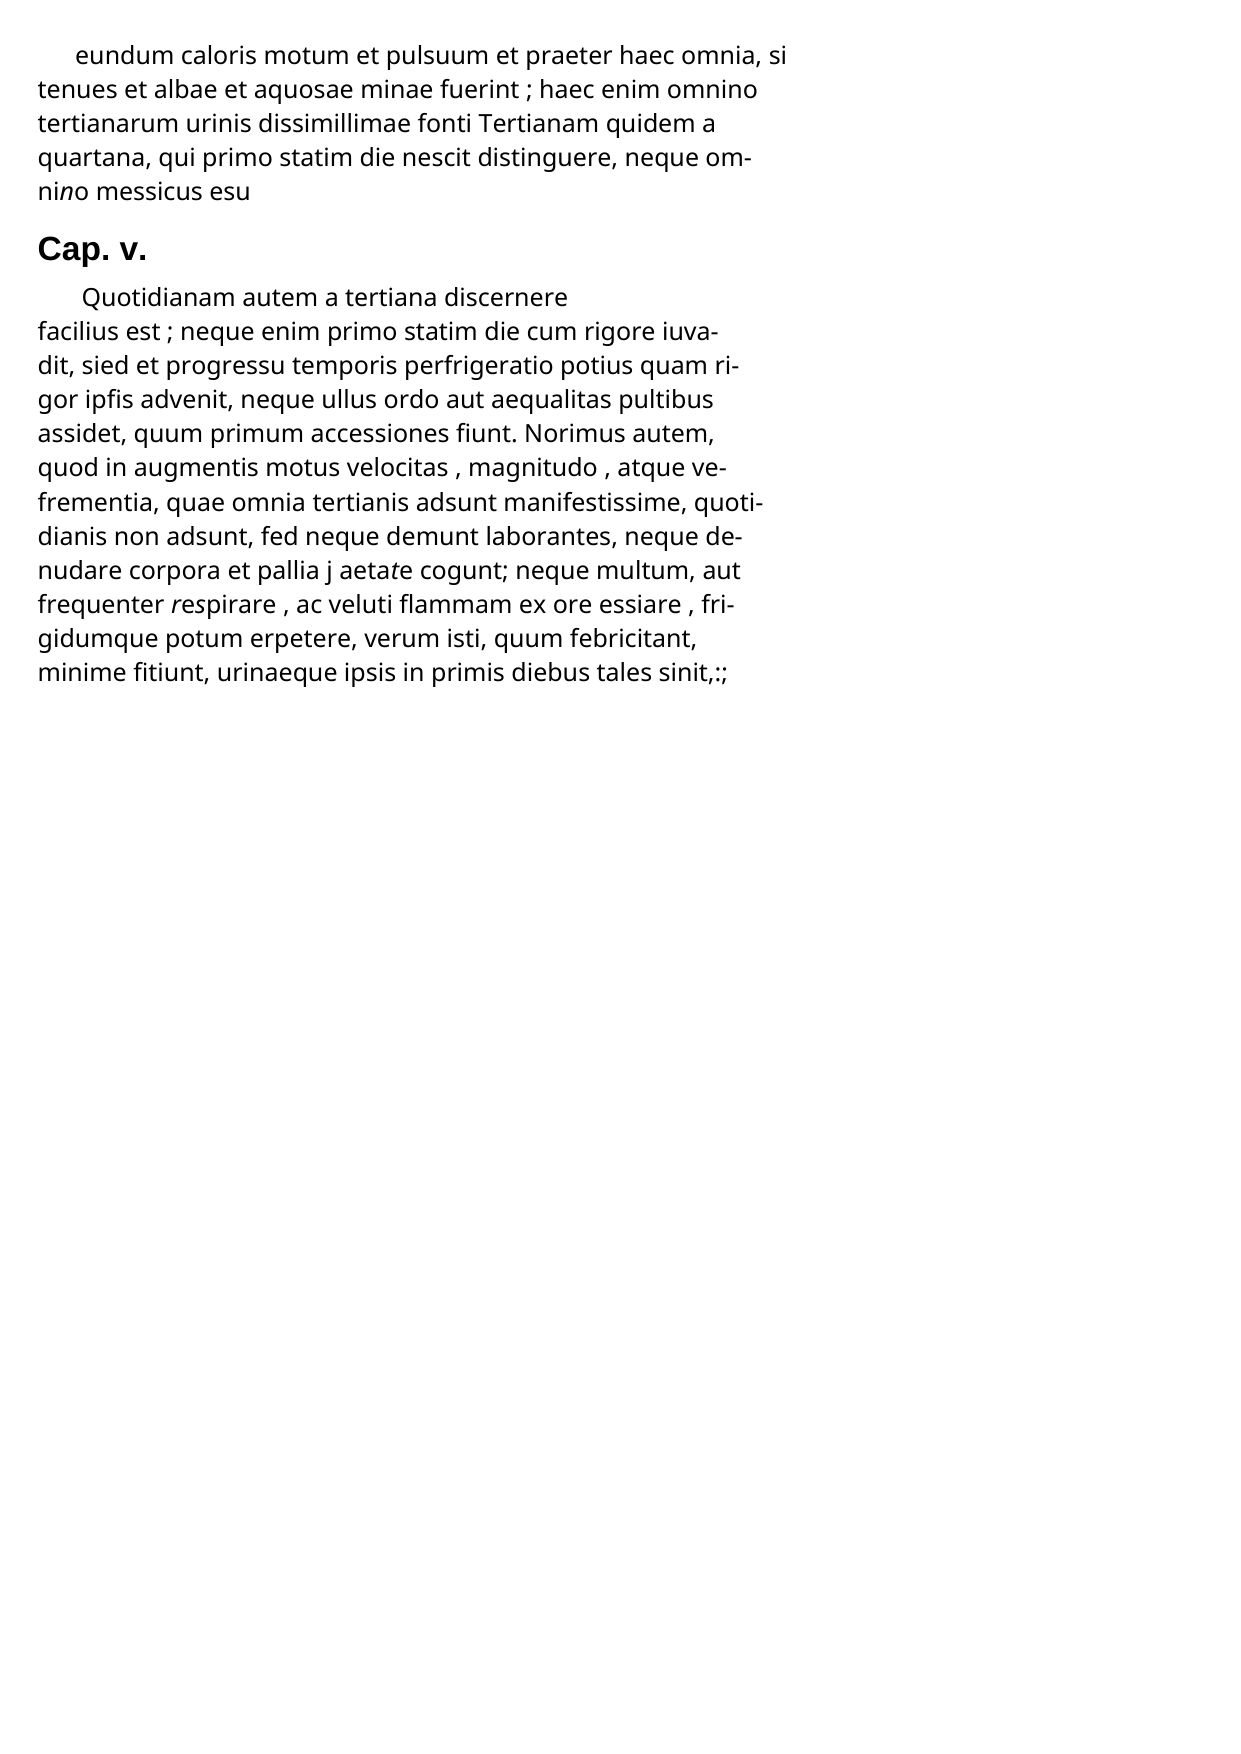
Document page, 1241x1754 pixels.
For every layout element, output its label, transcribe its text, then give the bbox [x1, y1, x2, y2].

subtitle Cap. v. [37, 229, 1203, 267]
text Quotidianam autem a tertiana discernere facilius est ; neque enim primo statim die cum rigore iuva- dit, sied et progressu temporis perfrigeratio potius quam ri- gor ipfis advenit, neque ullus ordo aut aequalitas pultibus assidet, quum primum accessiones fiunt. Norimus autem, quod in augmentis motus velocitas , magnitudo , atque ve- frementia, quae omnia tertianis adsunt manifestissime, quoti- dianis non adsunt, fed neque demunt laborantes, neque de- nudare corpora et pallia j aetate cogunt; neque multum, aut frequenter respirare , ac veluti flammam ex ore essiare , fri- gidumque potum erpetere, verum isti, quum febricitant, minime fitiunt, urinaeque ipsis in primis diebus tales sinit,:; [37, 280, 1203, 688]
text eundum caloris motum et pulsuum et praeter haec omnia, si tenues et albae et aquosae minae fuerint ; haec enim omnino tertianarum urinis dissimillimae fonti Tertianam quidem a quartana, qui primo statim die nescit distinguere, neque om- nino messicus esu [37, 37, 1203, 208]
